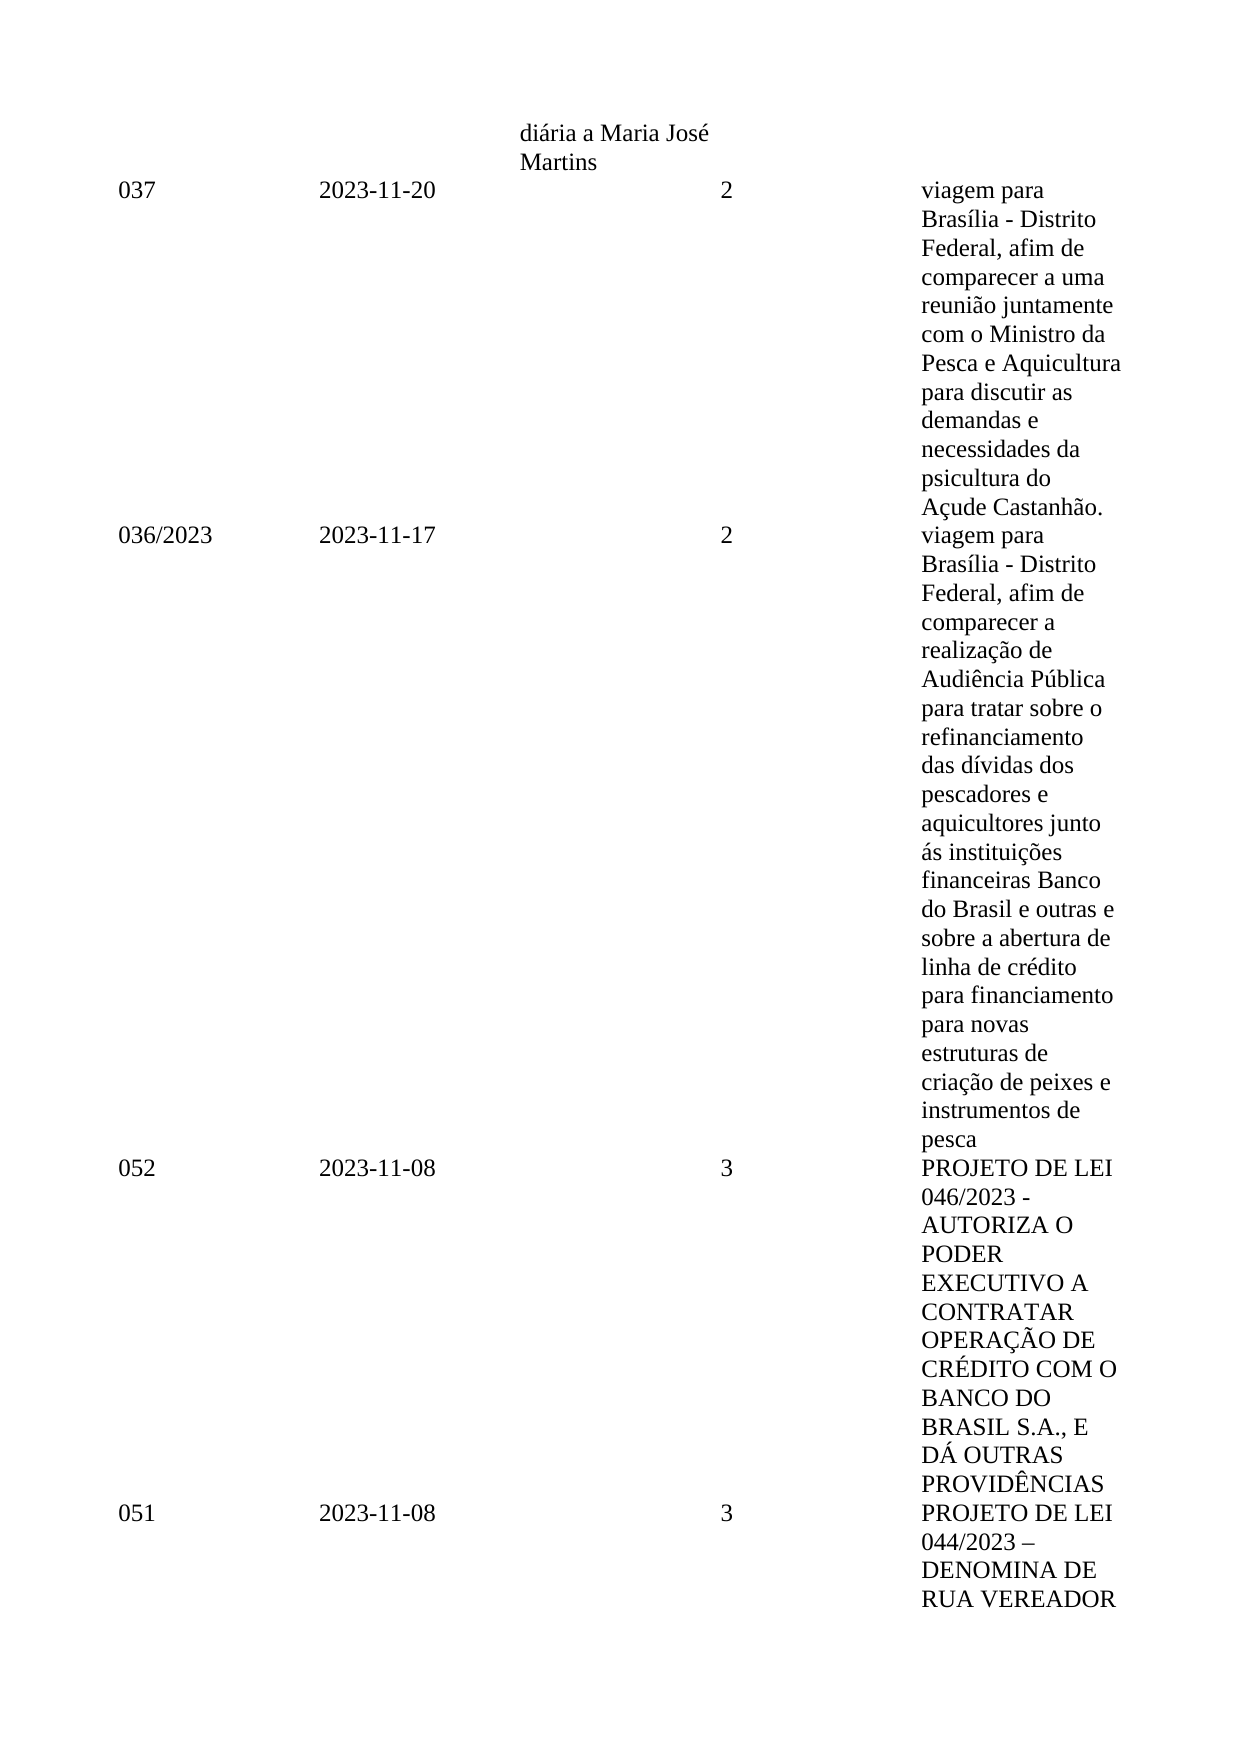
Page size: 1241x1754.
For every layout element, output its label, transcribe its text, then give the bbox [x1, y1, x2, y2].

table_cell PROJETO DE LEI 046/2023 - AUTORIZA O PODER EXECUTIVO A CONTRATAR OPERAÇÃO DE CRÉDITO COM O BANCO DO BRASIL S.A., E DÁ OUTRAS PROVIDÊNCIAS [921, 1153, 1122, 1498]
table_cell [520, 1153, 720, 1498]
table_cell [520, 176, 720, 521]
table_cell 052 [118, 1153, 319, 1498]
table_cell 2023-11-20 [319, 176, 519, 521]
table_cell viagem para Brasília - Distrito Federal, afim de comparecer a uma reunião juntamente com o Ministro da Pesca e Aquicultura para discutir as demandas e necessidades da psicultura do Açude Castanhão. [921, 176, 1122, 521]
table_cell 2023-11-08 [319, 1153, 519, 1498]
table_cell [520, 1498, 720, 1613]
table_cell 2 [720, 176, 921, 521]
table_cell 3 [720, 1153, 921, 1498]
table_cell [118, 118, 319, 176]
table_cell [921, 118, 1122, 176]
table_cell 037 [118, 176, 319, 521]
table_cell 2 [720, 521, 921, 1153]
table_cell [319, 118, 519, 176]
table_cell 2023-11-17 [319, 521, 519, 1153]
table_cell diária a Maria José Martins [520, 118, 720, 176]
table_cell [720, 118, 921, 176]
table_cell viagem para Brasília - Distrito Federal, afim de comparecer a realização de Audiência Pública para tratar sobre o refinanciamento das dívidas dos pescadores e aquicultores junto ás instituições financeiras Banco do Brasil e outras e sobre a abertura de linha de crédito para financiamento para novas estruturas de criação de peixes e instrumentos de pesca [921, 521, 1122, 1153]
table_cell PROJETO DE LEI 044/2023 – DENOMINA DE RUA VEREADOR [921, 1498, 1122, 1613]
table_cell [520, 521, 720, 1153]
table_cell 036/2023 [118, 521, 319, 1153]
table_cell 051 [118, 1498, 319, 1613]
table_cell 2023-11-08 [319, 1498, 519, 1613]
table_cell 3 [720, 1498, 921, 1613]
